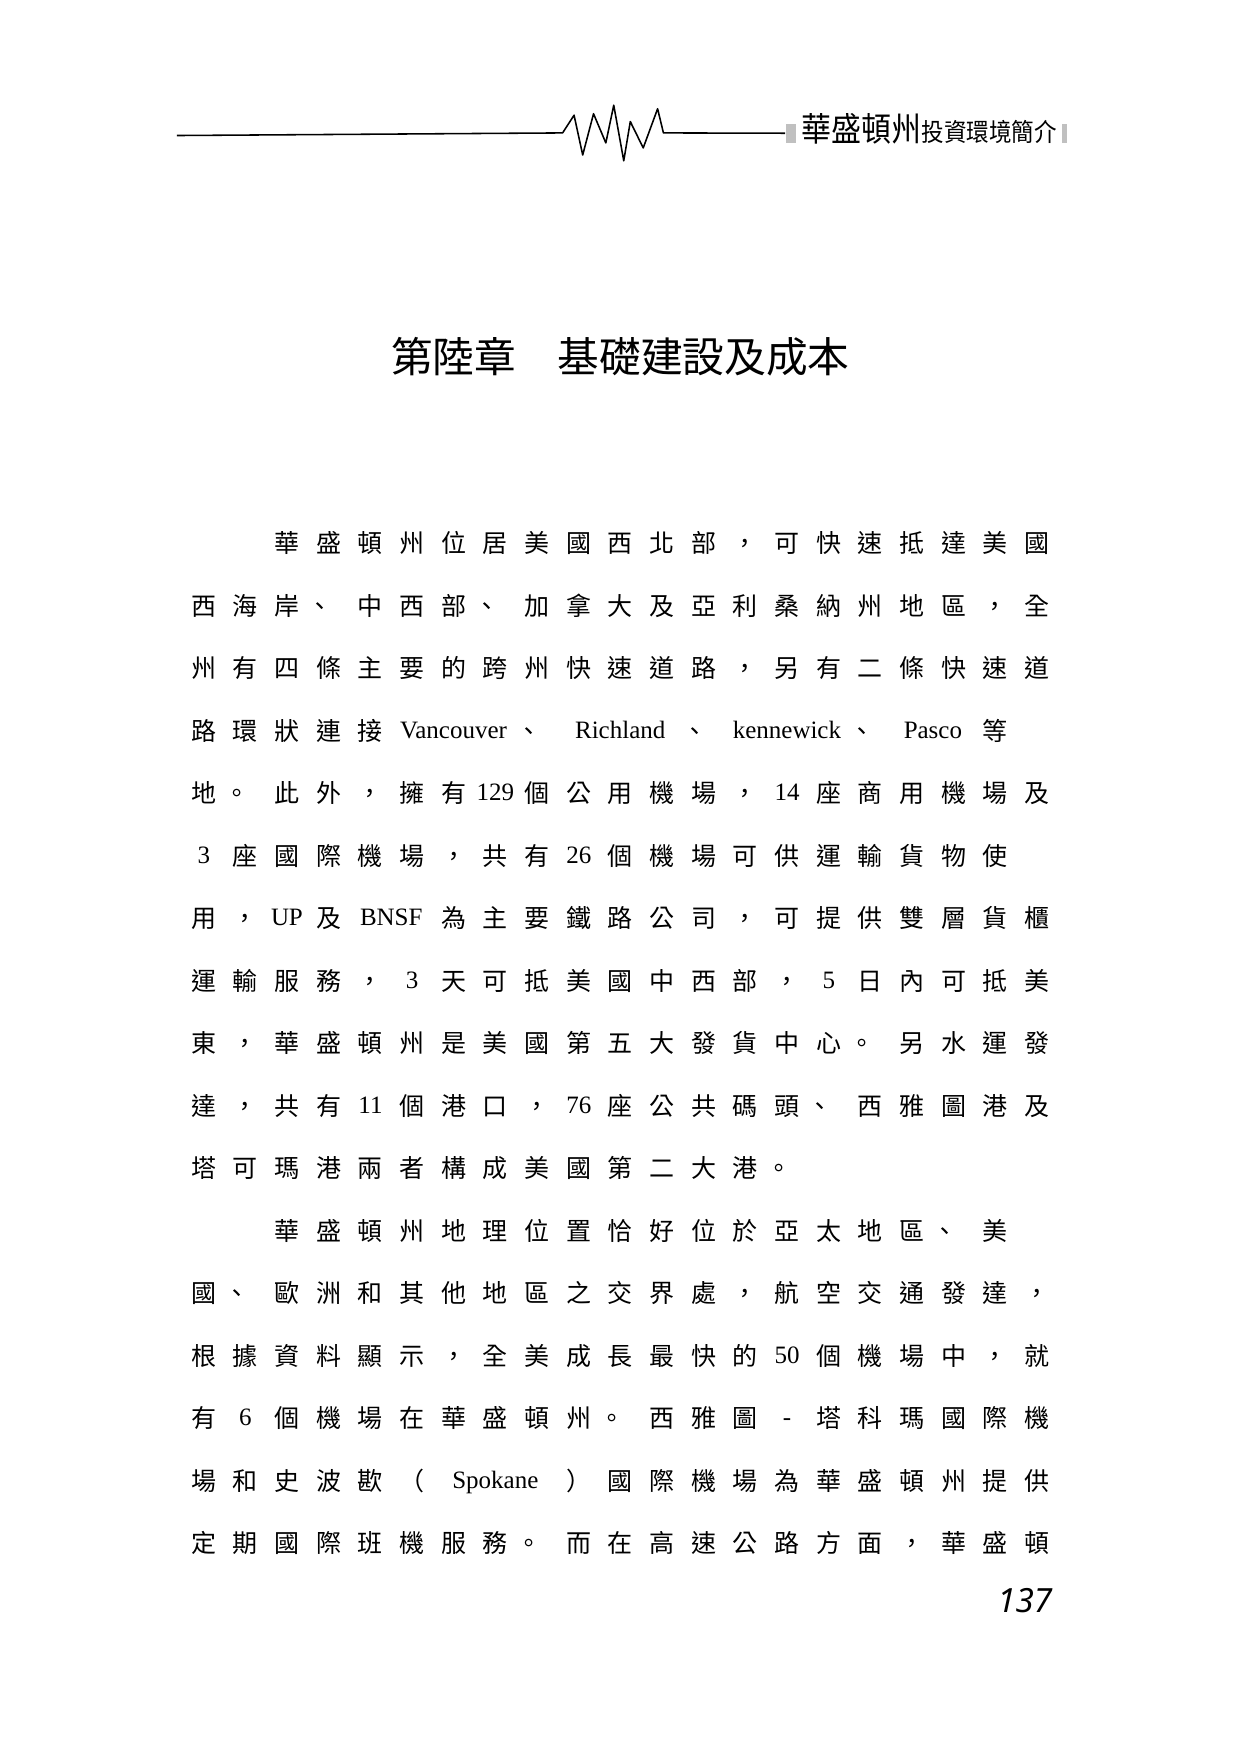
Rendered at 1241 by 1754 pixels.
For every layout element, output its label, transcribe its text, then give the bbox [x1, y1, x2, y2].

text 華盛頓州位居美國西北部，可快速抵達美國西海岸、中西部、加拿大及亞利桑納州地區，全州有四條主要的跨州快速道路，另有二條快速道路環狀連接Vancouver、Richland、kennewick、Pasco等地。此外，擁有129個公用機場，14座商用機場及3座國際機場，共有26個機場可供運輸貨物使用，UP及BNSF為主要鐵路公司，可提供雙層貨櫃運輸服務，3天可抵美國中西部，5日內可抵美東，華盛頓州是美國第五大發貨中心。另水運發達，共有11個港口，76座公共碼頭、西雅圖港及塔可瑪港兩者構成美國第二大港。 [183, 500, 1058, 1188]
text 華盛頓州地理位置恰好位於亞太地區、美國、歐洲和其他地區之交界處，航空交通發達，根據資料顯示，全美成長最快的50個機場中，就有6個機場在華盛頓州。西雅圖-塔科瑪國際機場和史波歁（Spokane）國際機場為華盛頓州提供定期國際班機服務。而在高速公路方面，華盛頓 [183, 1188, 1058, 1563]
text 第陸章 基礎建設及成本 [183, 313, 1058, 375]
